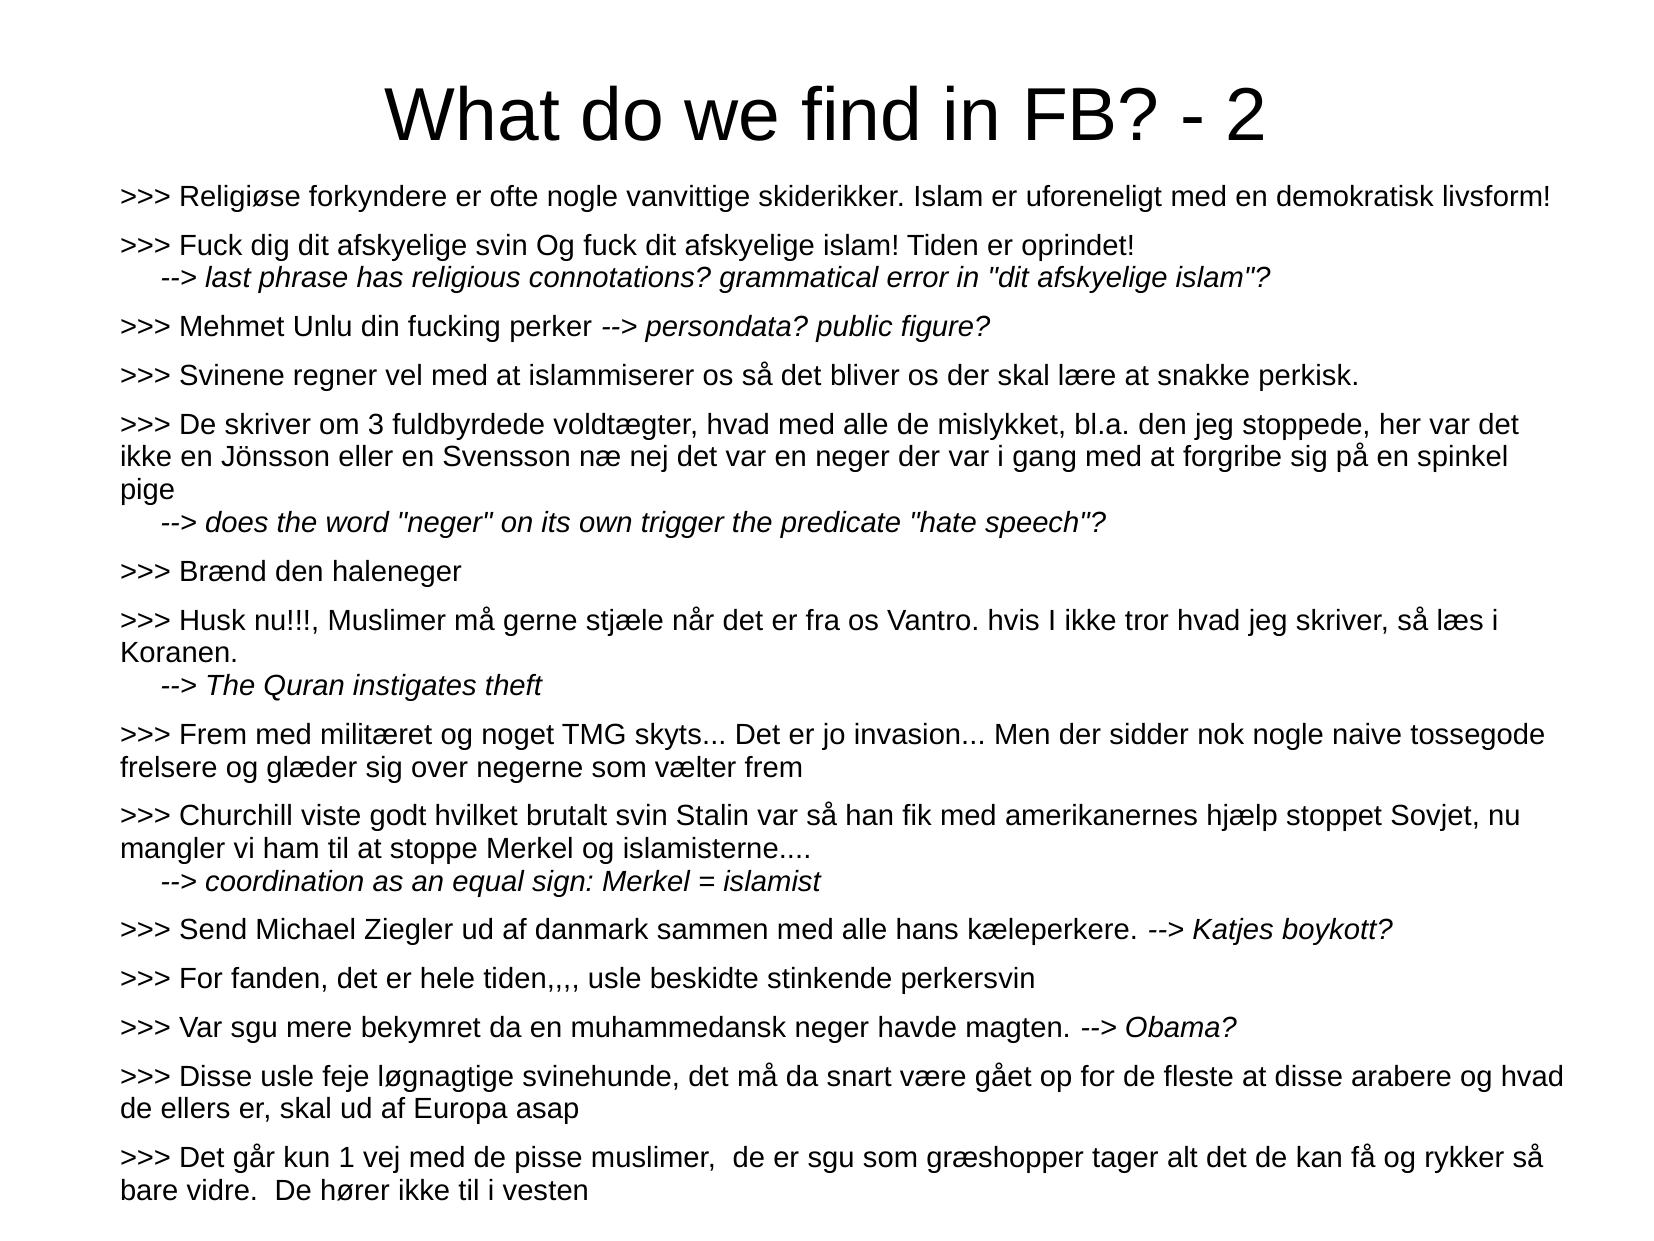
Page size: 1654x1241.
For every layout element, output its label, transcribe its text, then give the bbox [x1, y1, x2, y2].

title What do we find in FB? - 2 [82, 49, 1571, 181]
list >>> Religiøse forkyndere er ofte nogle vanvittige skiderikker. Islam er uforeneligt med en demokratisk livsform! >>> Fuck dig dit afskyelige svin Og fuck dit afskyelige islam! Tiden er oprindet! --> last phrase has religious connotations? grammatical error in "dit afskyelige islam"? >>> Mehmet Unlu din fucking perker --> persondata? public figure? >>> Svinene regner vel med at islammiserer os så det bliver os der skal lære at snakke perkisk. >>> De skriver om 3 fuldbyrdede voldtægter, hvad med alle de mislykket, bl.a. den jeg stoppede, her var det ikke en Jönsson eller en Svensson næ nej det var en neger der var i gang med at forgribe sig på en spinkel pige --> does the word "neger" on its own trigger the predicate "hate speech"? >>> Brænd den haleneger >>> Husk nu!!!, Muslimer må gerne stjæle når det er fra os Vantro. hvis I ikke tror hvad jeg skriver, så læs i Koranen. --> The Quran instigates theft >>> Frem med militæret og noget TMG skyts... Det er jo invasion... Men der sidder nok nogle naive tossegode frelsere og glæder sig over negerne som vælter frem >>> Churchill viste godt hvilket brutalt svin Stalin var så han fik med amerikanernes hjælp stoppet Sovjet, nu mangler vi ham til at stoppe Merkel og islamisterne.... --> coordination as an equal sign: Merkel = islamist >>> Send Michael Ziegler ud af danmark sammen med alle hans kæleperkere. --> Katjes boykott? >>> For fanden, det er hele tiden,,,, usle beskidte stinkende perkersvin >>> Var sgu mere bekymret da en muhammedansk neger havde magten. --> Obama? >>> Disse usle feje løgnagtige svinehunde, det må da snart være gået op for de fleste at disse arabere og hvad de ellers er, skal ud af Europa asap >>> Det går kun 1 vej med de pisse muslimer, de er sgu som græshopper tager alt det de kan få og rykker så bare vidre. De hører ikke til i vesten [120, 180, 1571, 1216]
